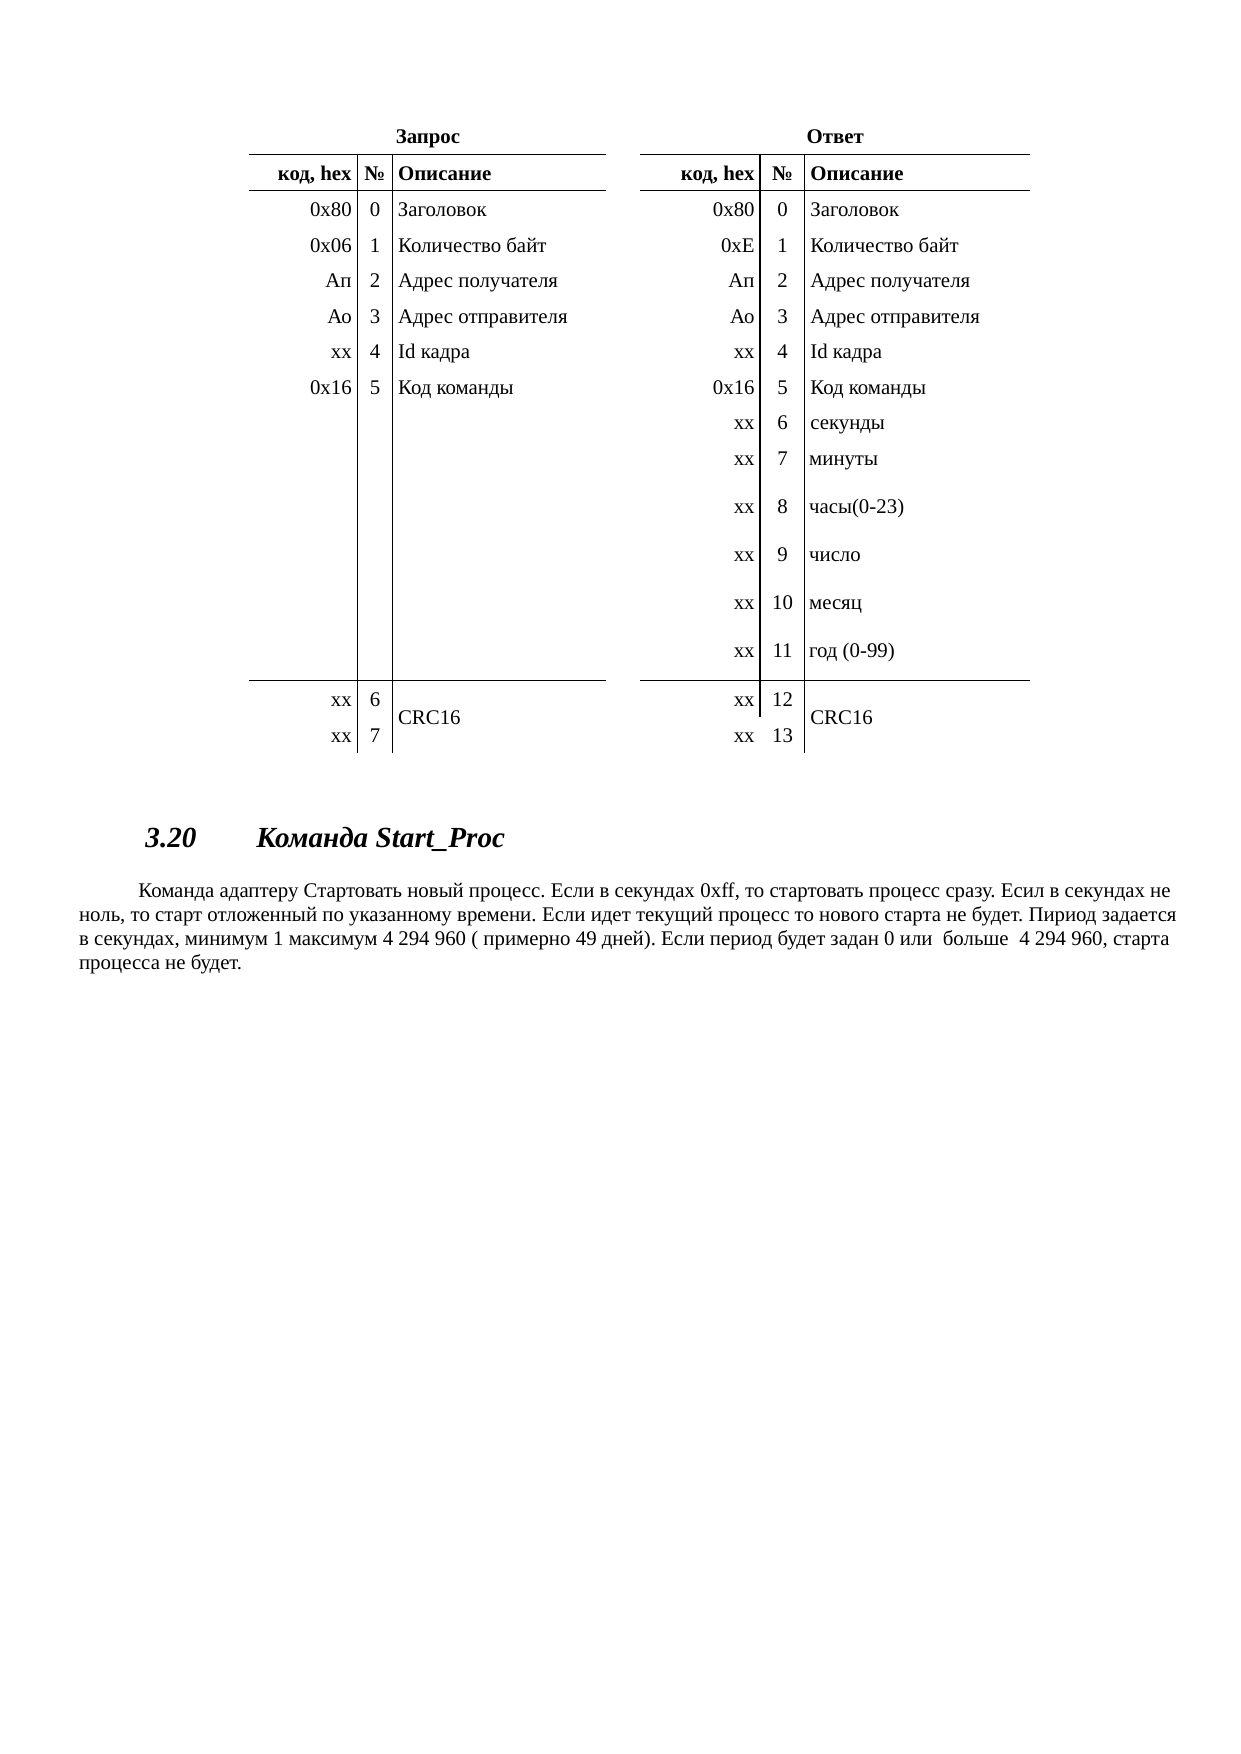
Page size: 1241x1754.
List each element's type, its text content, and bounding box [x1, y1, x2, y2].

table_cell Описание [393, 155, 606, 190]
table_cell xx [640, 681, 759, 717]
table_cell CRC16 [805, 681, 1029, 753]
table_cell Адрес получателя [805, 262, 1029, 298]
table_cell Количество байт [393, 227, 606, 262]
table_cell хх [640, 536, 759, 584]
table_cell Id кадра [805, 333, 1029, 369]
table_cell Описание [805, 155, 1029, 190]
table_cell Ап [249, 262, 357, 298]
table_cell Id кадра [393, 333, 606, 369]
table_cell 5 [761, 369, 804, 404]
table_cell минуты [805, 440, 1029, 488]
table_cell [249, 440, 357, 488]
table_cell 0x80 [249, 191, 357, 227]
table_header Ответ [640, 118, 1029, 154]
table_cell [393, 584, 606, 632]
table_cell [393, 404, 606, 440]
table_cell Код команды [393, 369, 606, 404]
table_cell [606, 440, 640, 488]
table_cell [358, 584, 392, 632]
table_cell 2 [761, 262, 804, 298]
table_cell 1 [358, 227, 392, 262]
table_cell [249, 584, 357, 632]
table_cell [358, 488, 392, 536]
table_cell [249, 632, 357, 680]
table_cell 6 [358, 681, 392, 717]
table_cell год (0-99) [805, 632, 1029, 680]
table_cell 3 [761, 298, 804, 333]
table_cell [606, 584, 640, 632]
table_cell Заголовок [393, 191, 606, 227]
table_cell [358, 536, 392, 584]
table_cell 12 [761, 681, 804, 717]
table_cell xx [640, 717, 760, 753]
table_cell Адрес отправителя [393, 298, 606, 333]
table_cell 0xE [640, 227, 759, 262]
table_cell [606, 333, 640, 369]
table_cell xx [249, 333, 357, 369]
table_cell хх [640, 440, 759, 488]
table_cell 10 [761, 584, 804, 632]
table_cell 0 [358, 191, 392, 227]
table_cell число [805, 536, 1029, 584]
table_cell 0 [761, 191, 804, 227]
table_cell 1 [761, 227, 804, 262]
table_cell CRC16 [393, 681, 606, 753]
table_cell 7 [358, 717, 392, 753]
table_cell [358, 404, 392, 440]
table_cell Адрес получателя [393, 262, 606, 298]
table_cell 6 [761, 404, 804, 440]
table_cell [606, 404, 640, 440]
table_cell 5 [358, 369, 392, 404]
table_cell 0x80 [640, 191, 759, 227]
table_header [606, 118, 640, 154]
table_cell 0x16 [640, 369, 759, 404]
table_cell Адрес отправителя [805, 298, 1029, 333]
table_cell [358, 440, 392, 488]
table_cell месяц [805, 584, 1029, 632]
table_cell xx [640, 333, 759, 369]
table_cell 4 [761, 333, 804, 369]
table_cell Количество байт [805, 227, 1029, 262]
table_cell [393, 536, 606, 584]
table_cell 11 [761, 632, 804, 680]
table_cell [393, 632, 606, 680]
table_cell 7 [761, 440, 804, 488]
table_cell [606, 262, 640, 298]
table_cell [249, 488, 357, 536]
table_cell код, hex [640, 155, 759, 190]
subtitle Команда Start_Proc [108, 820, 1187, 854]
table_cell [606, 536, 640, 584]
table_cell 2 [358, 262, 392, 298]
text Команда адаптеру Стартовать новый процесс. Если в секундах 0xff, то стартовать процесс сразу. Есил в секундах не ноль, то старт отложенный по указанному времени. Если идет текущий процесс то нового старта не будет. Пириод задается в секундах, минимум 1 максимум 4 294 960 ( примерно 49 дней). Если период будет задан 0 или больше 4 294 960, старта процесса не будет. [79, 878, 1187, 974]
table_cell [606, 298, 640, 333]
table_cell 8 [761, 488, 804, 536]
table_cell секунды [805, 404, 1029, 440]
table_cell 3 [358, 298, 392, 333]
table_header Запрос [249, 118, 606, 154]
table_cell № [358, 155, 392, 190]
table_cell [358, 632, 392, 680]
table_cell часы(0-23) [805, 488, 1029, 536]
table_cell код, hex [249, 155, 357, 190]
table_cell Код команды [805, 369, 1029, 404]
table_cell [606, 680, 640, 717]
table_cell [606, 369, 640, 404]
table_cell Ао [640, 298, 759, 333]
table_cell [606, 488, 640, 536]
table_cell [606, 154, 640, 190]
table_cell 9 [761, 536, 804, 584]
table_cell [393, 440, 606, 488]
table_cell Ао [249, 298, 357, 333]
table_cell [606, 227, 640, 262]
table_cell хх [640, 488, 759, 536]
table_cell хх [640, 584, 759, 632]
table_cell хх [640, 404, 759, 440]
table_cell хх [640, 632, 759, 680]
table_cell № [761, 155, 804, 190]
table_cell 4 [358, 333, 392, 369]
table_cell 0x06 [249, 227, 357, 262]
table_cell xx [249, 681, 357, 717]
table_cell [606, 632, 640, 680]
table_cell Заголовок [805, 191, 1029, 227]
table_cell 0x16 [249, 369, 357, 404]
table_cell Ап [640, 262, 759, 298]
table_cell [606, 190, 640, 227]
table_cell [249, 536, 357, 584]
table_cell 13 [760, 717, 804, 753]
table_cell [249, 404, 357, 440]
table_cell xx [249, 717, 357, 753]
table_cell [393, 488, 606, 536]
table_cell [606, 717, 640, 753]
